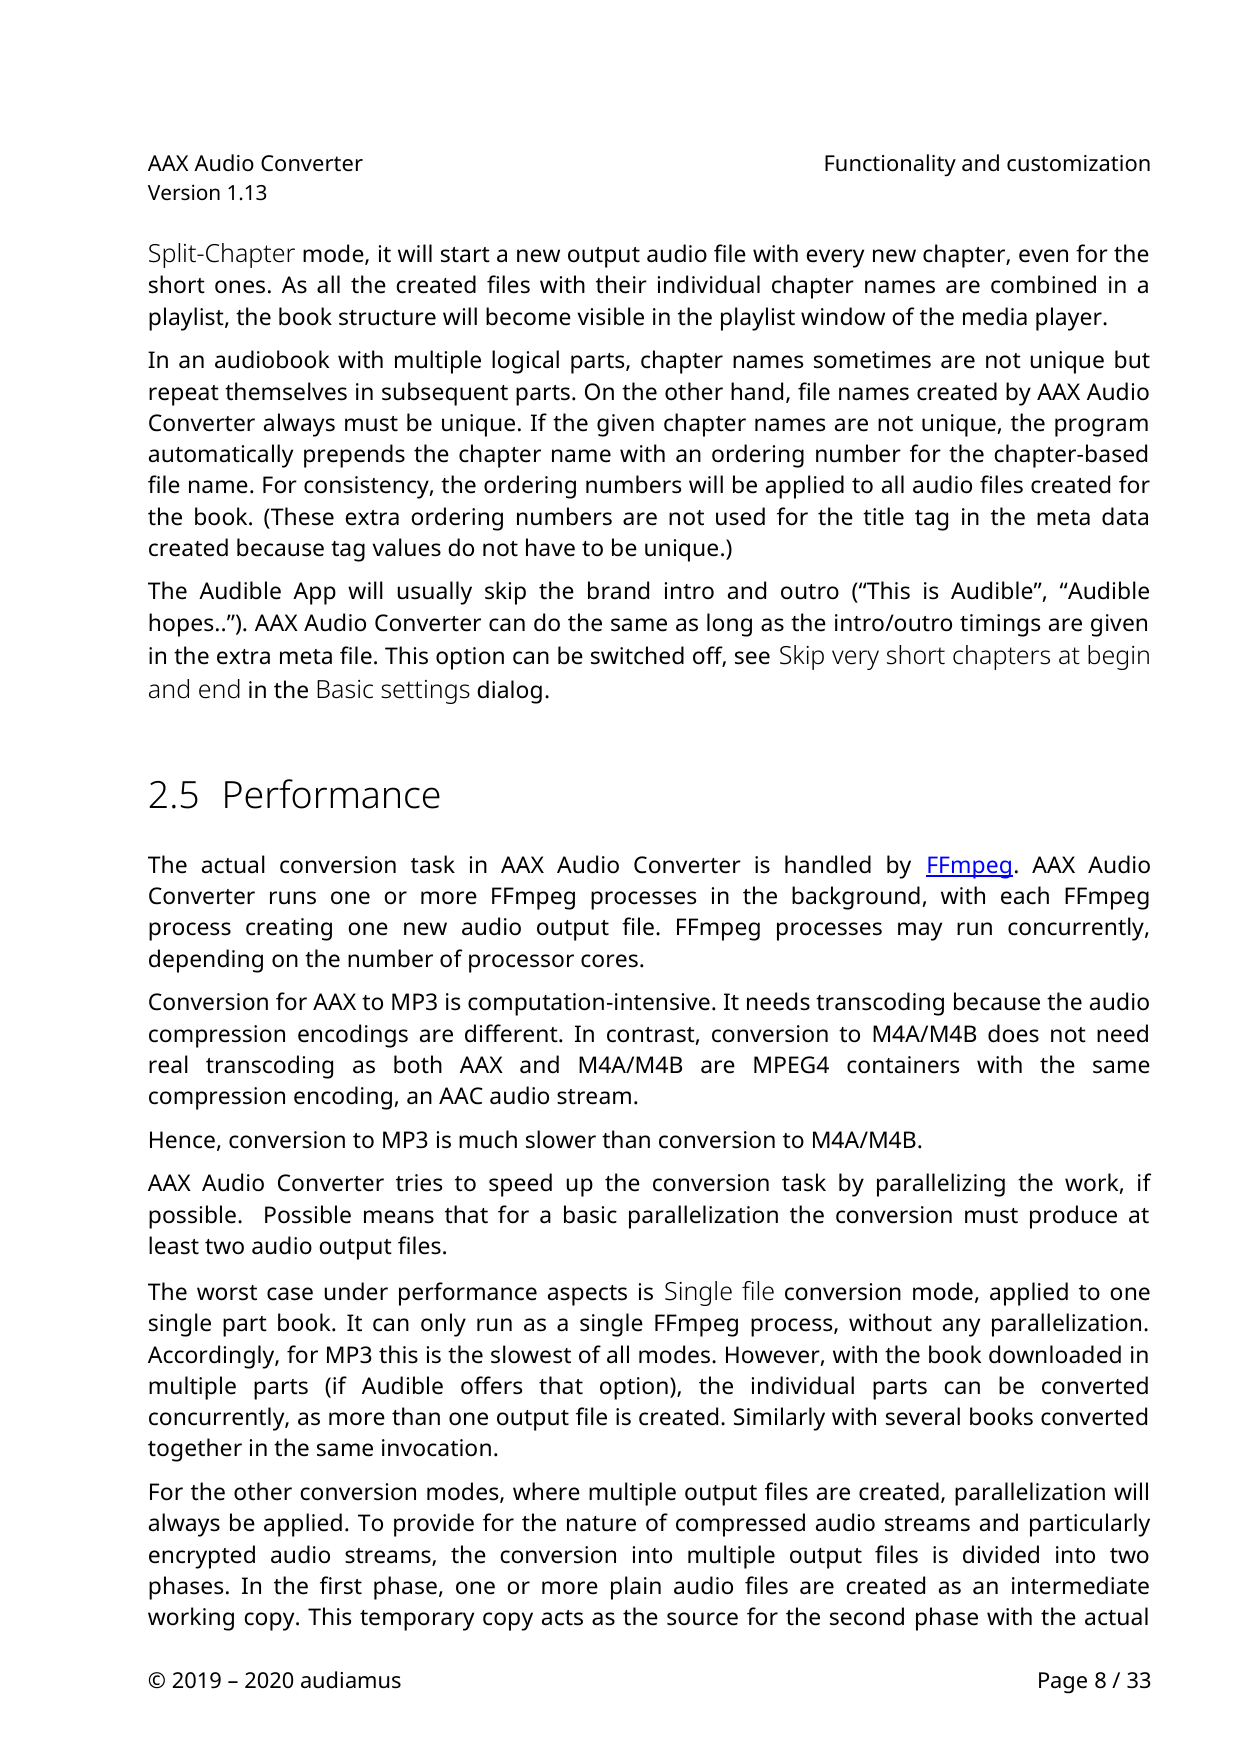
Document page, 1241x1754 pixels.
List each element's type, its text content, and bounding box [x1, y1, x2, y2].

text AAX Audio Converter tries to speed up the conversion task by parallelizing the work, if possible. Possible means that for a basic parallelization the conversion must produce at least two audio output files. [148, 1167, 1152, 1261]
text Split-Chapter mode, it will start a new output audio file with every new chapter, even for the short ones. As all the created files with their individual chapter names are combined in a playlist, the book structure will become visible in the playlist window of the media player. [148, 235, 1152, 332]
text In an audiobook with multiple logical parts, chapter names sometimes are not unique but repeat themselves in subsequent parts. On the other hand, file names created by AAX Audio Converter always must be unique. If the given chapter names are not unique, the program automatically prepends the chapter name with an ordering number for the chapter-based file name. For consistency, the ordering numbers will be applied to all audio files created for the book. (These extra ordering numbers are not used for the title tag in the meta data created because tag values do not have to be unique.) [148, 344, 1152, 563]
text Conversion for AAX to MP3 is computation-intensive. It needs transcoding because the audio compression encodings are different. In contrast, conversion to M4A/M4B does not need real transcoding as both AAX and M4A/M4B are MPEG4 containers with the same compression encoding, an AAC audio stream. [148, 986, 1152, 1111]
text Hence, conversion to MP3 is much slower than conversion to M4A/M4B. [148, 1124, 1152, 1155]
text The Audible App will usually skip the brand intro and outro (“This is Audible”, “Audible hopes..”). AAX Audio Converter can do the same as long as the intro/outro timings are given in the extra meta file. This option can be switched off, see Skip very short chapters at begin and end in the Basic settings dialog. [148, 575, 1152, 706]
text For the other conversion modes, where multiple output files are created, parallelization will always be applied. To provide for the nature of compressed audio streams and particularly encrypted audio streams, the conversion into multiple output files is divided into two phases. In the first phase, one or more plain audio files are created as an intermediate working copy. This temporary copy acts as the source for the second phase with the actual [148, 1476, 1152, 1632]
text The worst case under performance aspects is Single file conversion mode, applied to one single part book. It can only run as a single FFmpeg process, without any parallelization. Accordingly, for MP3 this is the slowest of all modes. However, with the book downloaded in multiple parts (if Audible offers that option), the individual parts can be converted concurrently, as more than one output file is created. Similarly with several books converted together in the same invocation. [148, 1273, 1152, 1464]
text The actual conversion task in AAX Audio Converter is handled by FFmpeg. AAX Audio Converter runs one or more FFmpeg processes in the background, with each FFmpeg process creating one new audio output file. FFmpeg processes may run concurrently, depending on the number of processor cores. [148, 849, 1152, 974]
subtitle Performance [148, 768, 1152, 819]
